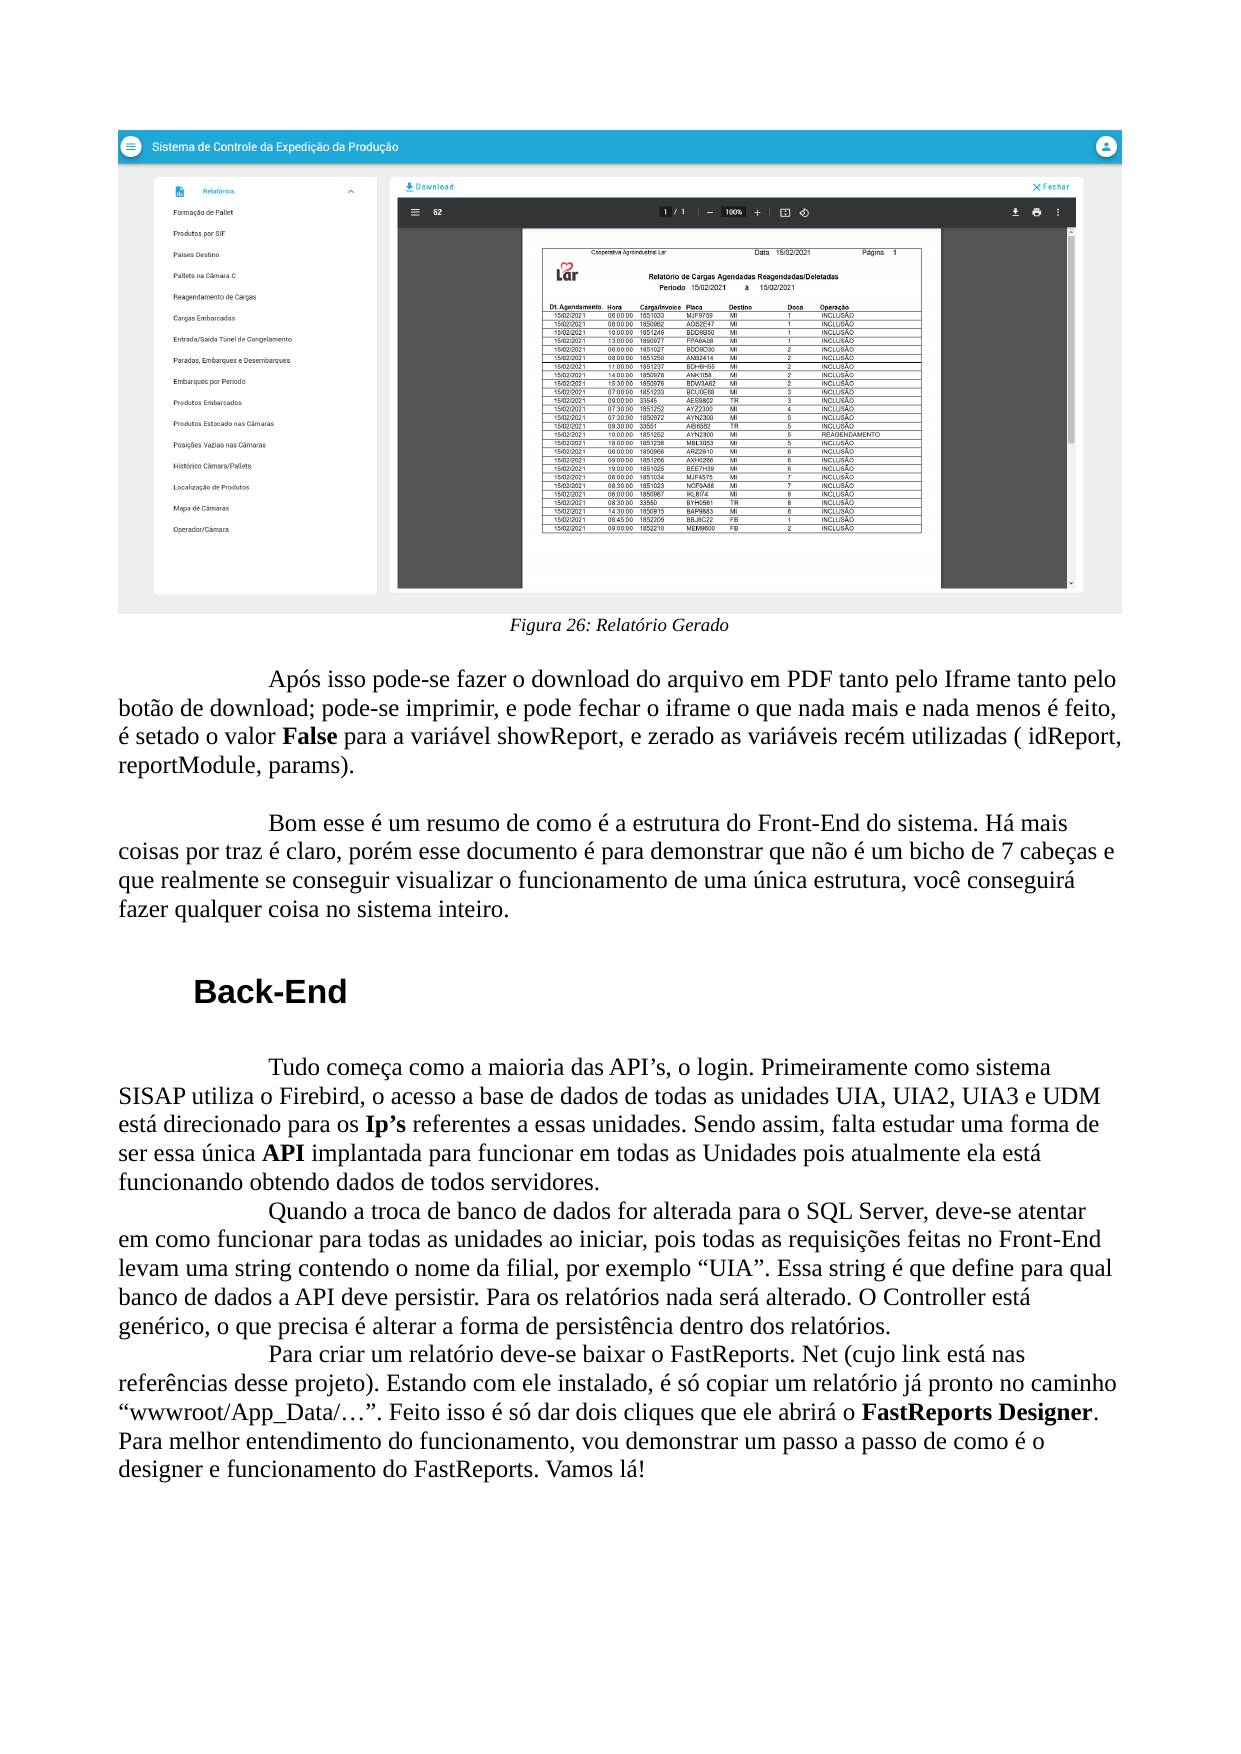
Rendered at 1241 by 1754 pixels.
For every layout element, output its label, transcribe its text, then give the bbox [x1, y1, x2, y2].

subtitle Back-End [118, 972, 1122, 1011]
text Quando a troca de banco de dados for alterada para o SQL Server, deve-se atentar em como funcionar para todas as unidades ao iniciar, pois todas as requisições feitas no Front-End levam uma string contendo o nome da filial, por exemplo “UIA”. Essa string é que define para qual banco de dados a API deve persistir. Para os relatórios nada será alterado. O Controller está genérico, o que precisa é alterar a forma de persistência dentro dos relatórios. [118, 1196, 1122, 1339]
picture [118, 130, 1123, 614]
text Tudo começa como a maioria das API’s, o login. Primeiramente como sistema SISAP utiliza o Firebird, o acesso a base de dados de todas as unidades UIA, UIA2, UIA3 e UDM está direcionado para os Ip’s referentes a essas unidades. Sendo assim, falta estudar uma forma de ser essa única API implantada para funcionar em todas as Unidades pois atualmente ela está funcionando obtendo dados de todos servidores. [118, 1052, 1122, 1196]
text Bom esse é um resumo de como é a estrutura do Front-End do sistema. Há mais coisas por traz é claro, porém esse documento é para demonstrar que não é um bicho de 7 cabeças e que realmente se conseguir visualizar o funcionamento de uma única estrutura, você conseguirá fazer qualquer coisa no sistema inteiro. [118, 808, 1122, 923]
text Figura 26: Relatório Gerado [118, 614, 1122, 635]
text Para criar um relatório deve-se baixar o FastReports. Net (cujo link está nas referências desse projeto). Estando com ele instalado, é só copiar um relatório já pronto no caminho “wwwroot/App_Data/…”. Feito isso é só dar dois cliques que ele abrirá o FastReports Designer. [118, 1339, 1122, 1426]
text Após isso pode-se fazer o download do arquivo em PDF tanto pelo Iframe tanto pelo botão de download; pode-se imprimir, e pode fechar o iframe o que nada mais e nada menos é feito, é setado o valor False para a variável showReport, e zerado as variáveis recém utilizadas ( idReport, reportModule, params). [118, 664, 1122, 779]
text Para melhor entendimento do funcionamento, vou demonstrar um passo a passo de como é o designer e funcionamento do FastReports. Vamos lá! [118, 1426, 1122, 1483]
